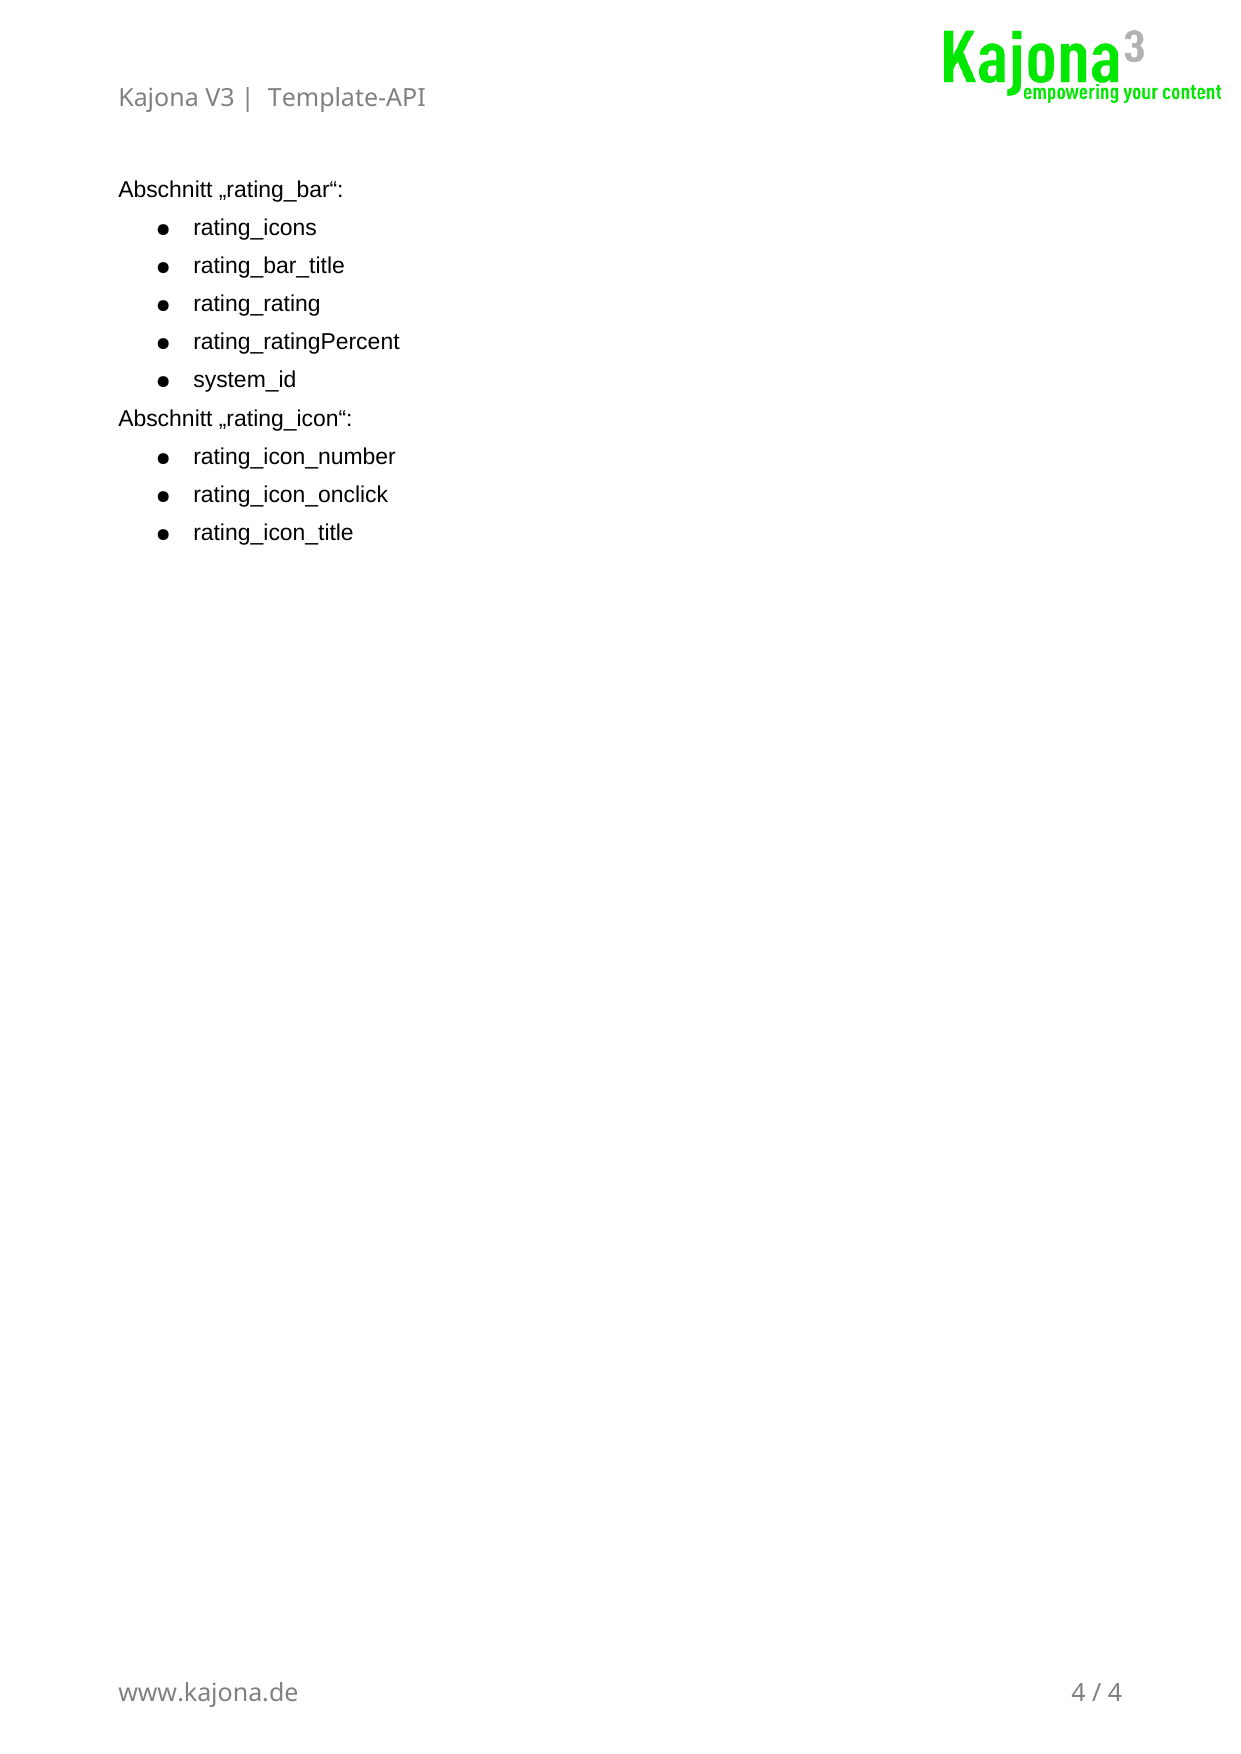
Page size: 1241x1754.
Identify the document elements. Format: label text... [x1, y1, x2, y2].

list system_id [156, 367, 1122, 393]
list rating_ratingPercent [156, 329, 1122, 355]
picture [944, 30, 1221, 103]
list rating_bar_title [156, 253, 1122, 278]
list rating_icon_number [156, 443, 1122, 469]
list rating_icon_onclick [156, 482, 1122, 507]
text Abschnitt „rating_bar“: [118, 177, 1122, 202]
list rating_rating [156, 291, 1122, 317]
list rating_icons [156, 215, 1122, 240]
list rating_icon_title [156, 520, 1122, 545]
text Abschnitt „rating_icon“: [118, 405, 1122, 431]
